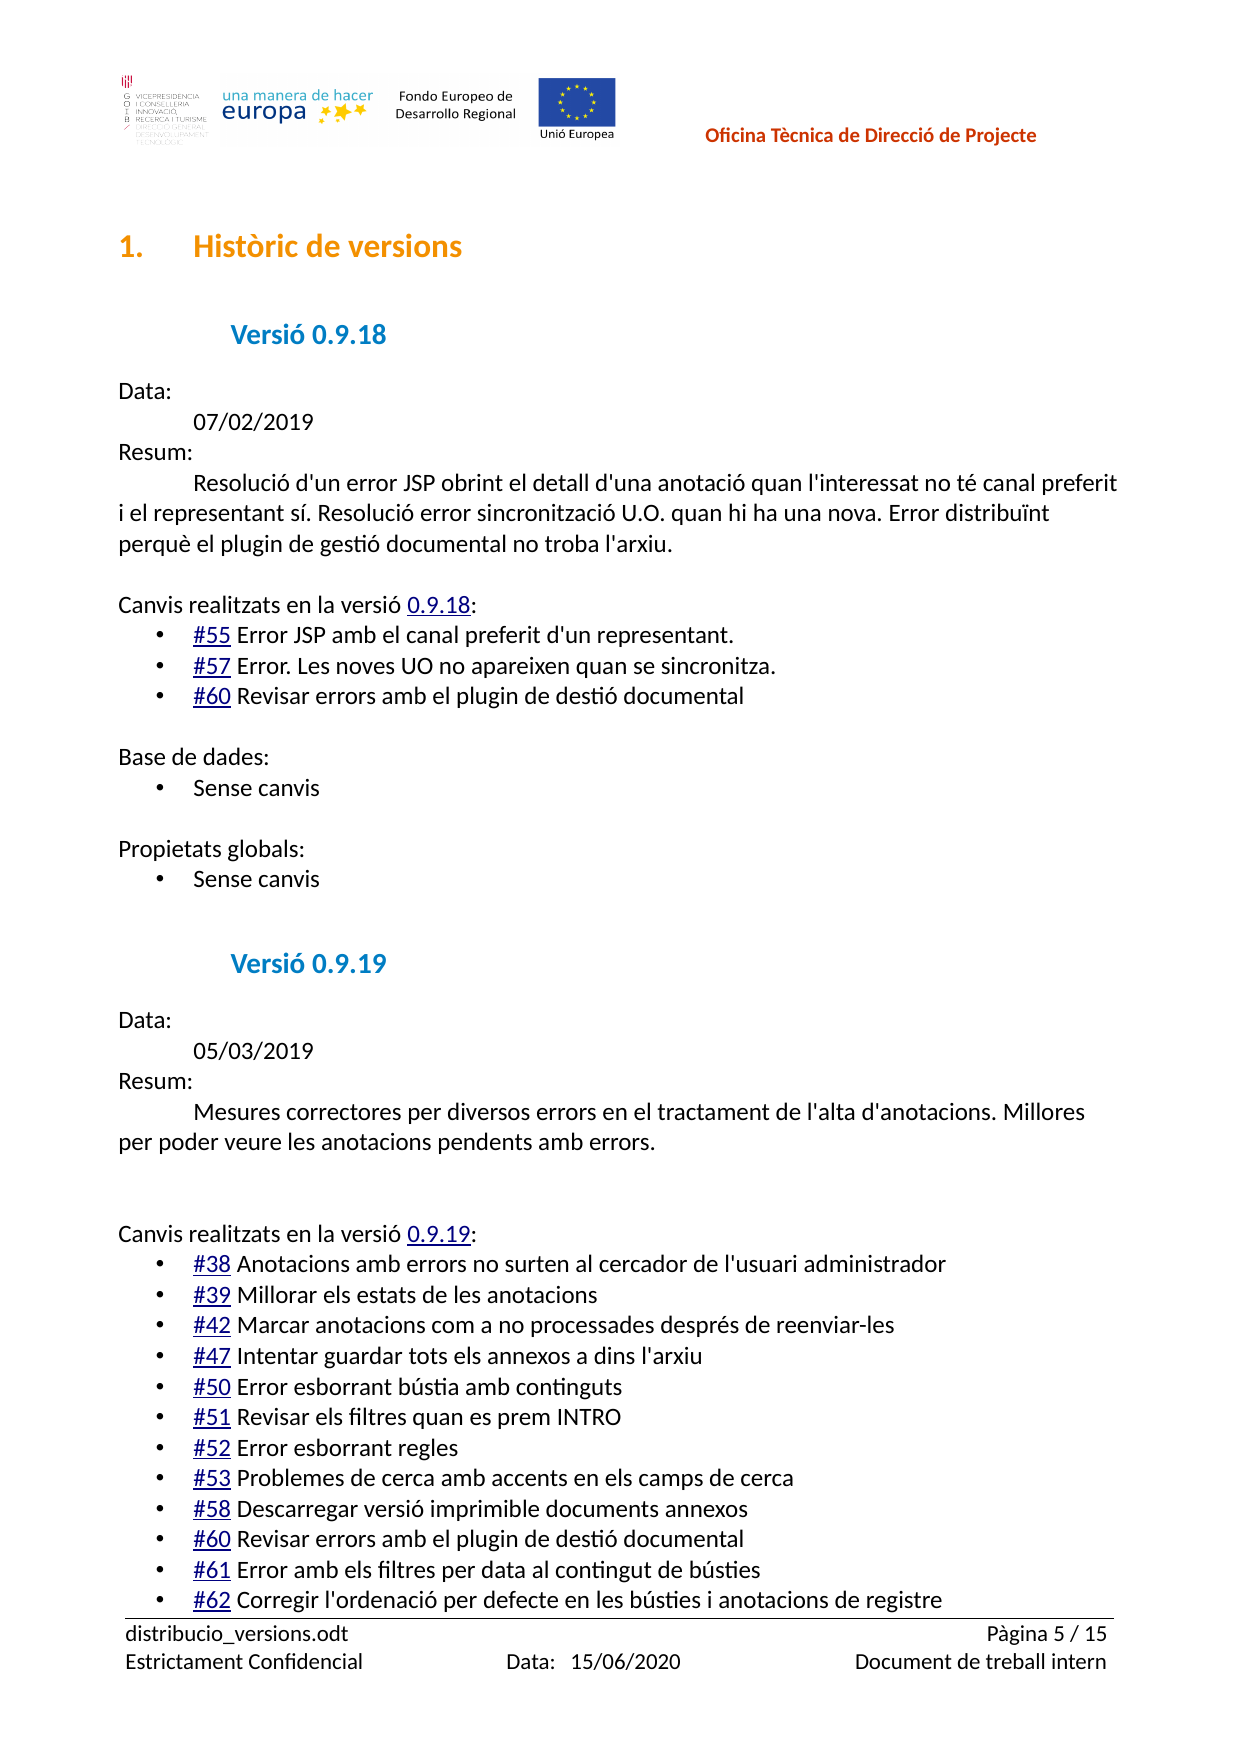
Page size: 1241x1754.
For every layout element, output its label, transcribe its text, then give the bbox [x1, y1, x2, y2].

list #52 Error esborrant regles [156, 1432, 1122, 1462]
text 07/02/2019 [118, 406, 1122, 436]
list #39 Millorar els estats de les anotacions [156, 1279, 1122, 1309]
list #47 Intentar guardar tots els annexos a dins l'arxiu [156, 1340, 1122, 1371]
text Base de dades: [118, 741, 1122, 772]
text Resum: [118, 1065, 1122, 1096]
list #60 Revisar errors amb el plugin de destió documental [156, 1523, 1122, 1554]
text Resum: [118, 436, 1122, 467]
text Canvis realitzats en la versió 0.9.18: [118, 589, 1122, 619]
list #62 Corregir l'ordenació per defecte en les bústies i anotacions de registre [156, 1584, 1122, 1615]
picture [118, 73, 213, 147]
list Sense canvis [156, 772, 1122, 802]
list #51 Revisar els filtres quan es prem INTRO [156, 1401, 1122, 1432]
text Canvis realitzats en la versió 0.9.19: [118, 1218, 1122, 1248]
subtitle Versió 0.9.18 [153, 316, 1122, 351]
picture [219, 73, 621, 147]
list #60 Revisar errors amb el plugin de destió documental [156, 680, 1122, 711]
list #53 Problemes de cerca amb accents en els camps de cerca [156, 1462, 1122, 1493]
subtitle Històric de versions [118, 225, 1122, 266]
list Sense canvis [156, 863, 1122, 894]
text Mesures correctores per diversos errors en el tractament de l'alta d'anotacions. Millores per poder veure les anotacions pendents amb errors. [118, 1096, 1122, 1157]
list #38 Anotacions amb errors no surten al cercador de l'usuari administrador [156, 1248, 1122, 1279]
text Data: [118, 1004, 1122, 1035]
list #42 Marcar anotacions com a no processades després de reenviar-les [156, 1309, 1122, 1340]
list #58 Descarregar versió imprimible documents annexos [156, 1493, 1122, 1523]
text 05/03/2019 [118, 1035, 1122, 1065]
subtitle Versió 0.9.19 [153, 945, 1122, 981]
list #50 Error esborrant bústia amb continguts [156, 1371, 1122, 1401]
text Resolució d'un error JSP obrint el detall d'una anotació quan l'interessat no té canal preferit i el representant sí. Resolució error sincronització U.O. quan hi ha una nova. Error distribuïnt perquè el plugin de gestió documental no troba l'arxiu. [118, 467, 1122, 558]
text Propietats globals: [118, 833, 1122, 863]
text Data: [118, 375, 1122, 406]
list #57 Error. Les noves UO no apareixen quan se sincronitza. [156, 650, 1122, 680]
list #55 Error JSP amb el canal preferit d'un representant. [156, 619, 1122, 650]
list #61 Error amb els filtres per data al contingut de bústies [156, 1554, 1122, 1584]
